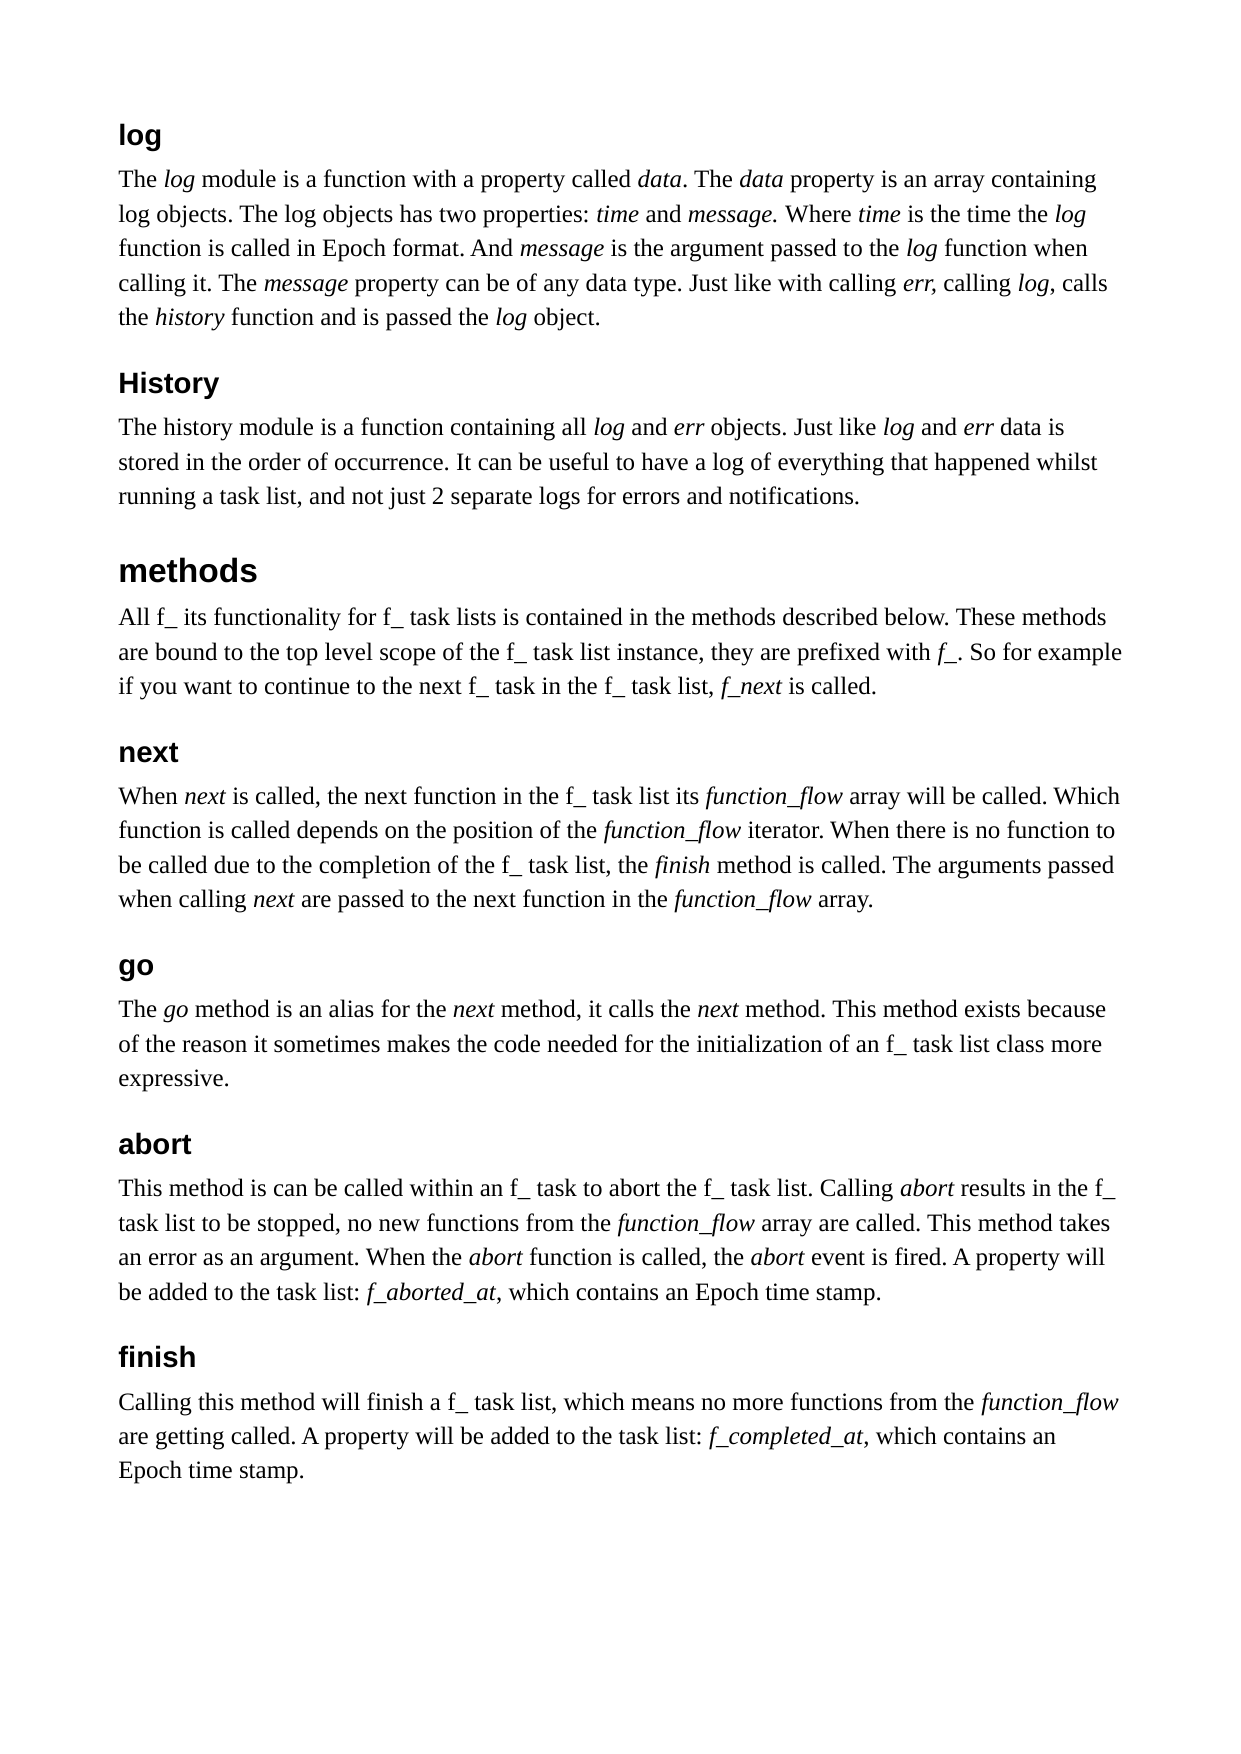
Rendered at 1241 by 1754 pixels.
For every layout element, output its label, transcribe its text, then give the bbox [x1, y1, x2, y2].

text Calling this method will finish a f_ task list, which means no more functions from the function_flow are getting called. A property will be added to the task list: f_completed_at, which contains an Epoch time stamp. [118, 1387, 1122, 1484]
text All f_ its functionality for f_ task lists is contained in the methods described below. These methods are bound to the top level scope of the f_ task list instance, they are prefixed with f_. So for example if you want to continue to the next f_ task in the f_ task list, f_next is called. [118, 602, 1122, 700]
subtitle finish [118, 1340, 1122, 1374]
subtitle go [118, 948, 1122, 982]
subtitle next [118, 735, 1122, 768]
text This method is can be called within an f_ task to abort the f_ task list. Calling abort results in the f_ task list to be stopped, no new functions from the function_flow array are called. This method takes an error as an argument. When the abort function is called, the abort event is fired. A property will be added to the task list: f_aborted_at, which contains an Epoch time stamp. [118, 1173, 1122, 1305]
subtitle methods [118, 551, 1122, 590]
subtitle log [118, 118, 1122, 152]
text When next is called, the next function in the f_ task list its function_flow array will be called. Which function is called depends on the position of the function_flow iterator. When there is no function to be called due to the completion of the f_ task list, the finish method is called. The arguments passed when calling next are passed to the next function in the function_flow array. [118, 781, 1122, 913]
text The history module is a function containing all log and err objects. Just like log and err data is stored in the order of occurrence. It can be useful to have a log of everything that happened whilst running a task list, and not just 2 separate logs for errors and notifications. [118, 412, 1122, 510]
text The go method is an alias for the next method, it calls the next method. This method exists because of the reason it sometimes makes the code needed for the initialization of an f_ task list class more expressive. [118, 994, 1122, 1092]
subtitle History [118, 366, 1122, 400]
text The log module is a function with a property called data. The data property is an array containing log objects. The log objects has two properties: time and message. Where time is the time the log function is called in Epoch format. And message is the argument passed to the log function when calling it. The message property can be of any data type. Just like with calling err, calling log, calls the history function and is passed the log object. [118, 164, 1122, 331]
subtitle abort [118, 1127, 1122, 1161]
